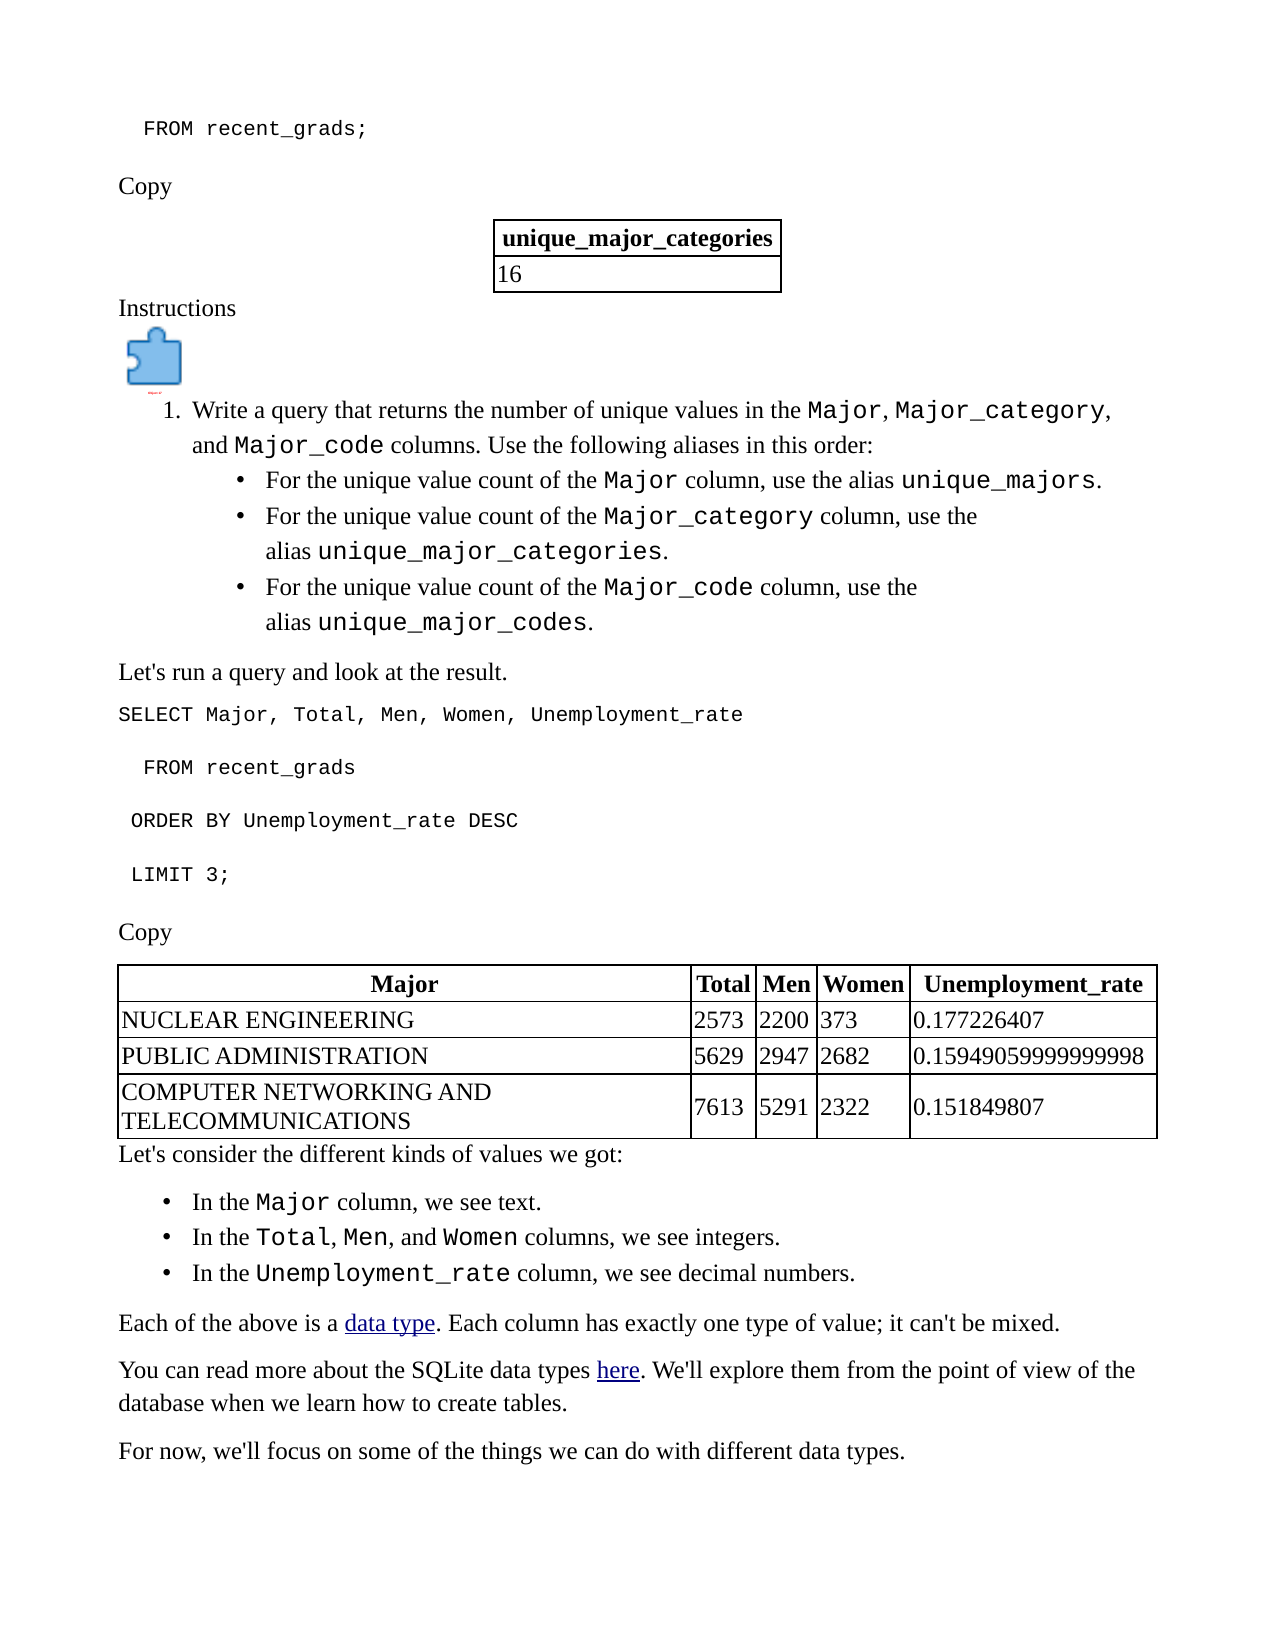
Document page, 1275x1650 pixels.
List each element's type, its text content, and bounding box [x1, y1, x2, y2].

table_cell 373 [818, 1002, 909, 1037]
list For the unique value count of the Major_code column, use the alias unique_major_codes. [236, 572, 1157, 637]
table_header Men [757, 966, 816, 1001]
table_cell 2573 [692, 1002, 755, 1037]
table_cell 16 [495, 257, 780, 291]
table_cell 5629 [692, 1038, 755, 1073]
table_cell COMPUTER NETWORKING AND TELECOMMUNICATIONS [119, 1075, 690, 1138]
table_cell 7613 [692, 1075, 755, 1138]
list In the Major column, we see text. [162, 1187, 1157, 1218]
list In the Total, Men, and Women columns, we see integers. [162, 1222, 1157, 1253]
text Each of the above is a data type. Each column has exactly one type of value; it can't be mixed. [118, 1308, 1157, 1336]
text SELECT Major, Total, Men, Women, Unemployment_rate [118, 704, 1157, 728]
text LIMIT 3; [118, 864, 1157, 887]
table_cell 2200 [757, 1002, 816, 1037]
text Copy [118, 171, 1157, 200]
table_cell 0.15949059999999998 [911, 1038, 1156, 1073]
text For now, we'll focus on some of the things we can do with different data types. [118, 1436, 1157, 1465]
list In the Unemployment_rate column, we see decimal numbers. [162, 1258, 1157, 1288]
table_cell 2947 [757, 1038, 816, 1073]
text FROM recent_grads [118, 757, 1157, 781]
text Instructions [118, 293, 1157, 321]
table_header unique_major_categories [495, 221, 780, 255]
text Copy [118, 917, 1157, 946]
text FROM recent_grads; [118, 118, 1157, 142]
list For the unique value count of the Major_category column, use the alias unique_major_categories. [236, 501, 1157, 567]
list For the unique value count of the Major column, use the alias unique_majors. [236, 466, 1157, 496]
table_header Unemployment_rate [911, 966, 1156, 1001]
table_cell PUBLIC ADMINISTRATION [119, 1038, 690, 1073]
table_cell 0.151849807 [911, 1075, 1156, 1138]
text Let's run a query and look at the result. [118, 657, 1157, 685]
table_header Major [119, 966, 690, 1001]
table_cell NUCLEAR ENGINEERING [119, 1002, 690, 1037]
table_header Women [818, 966, 909, 1001]
text ORDER BY Unemployment_rate DESC [118, 811, 1157, 834]
text You can read more about the SQLite data types here. We'll explore them from the point of view of the database when we learn how to create tables. [118, 1355, 1157, 1417]
table_cell 2682 [818, 1038, 909, 1073]
table_cell 0.177226407 [911, 1002, 1156, 1037]
text Let's consider the different kinds of values we got: [118, 1139, 1157, 1168]
list Write a query that returns the number of unique values in the Major, Major_category, and Major_code columns. Use the following aliases in this order: [162, 395, 1157, 461]
table_cell 2322 [818, 1075, 909, 1138]
table_cell 5291 [757, 1075, 816, 1138]
table_header Total [692, 966, 755, 1001]
